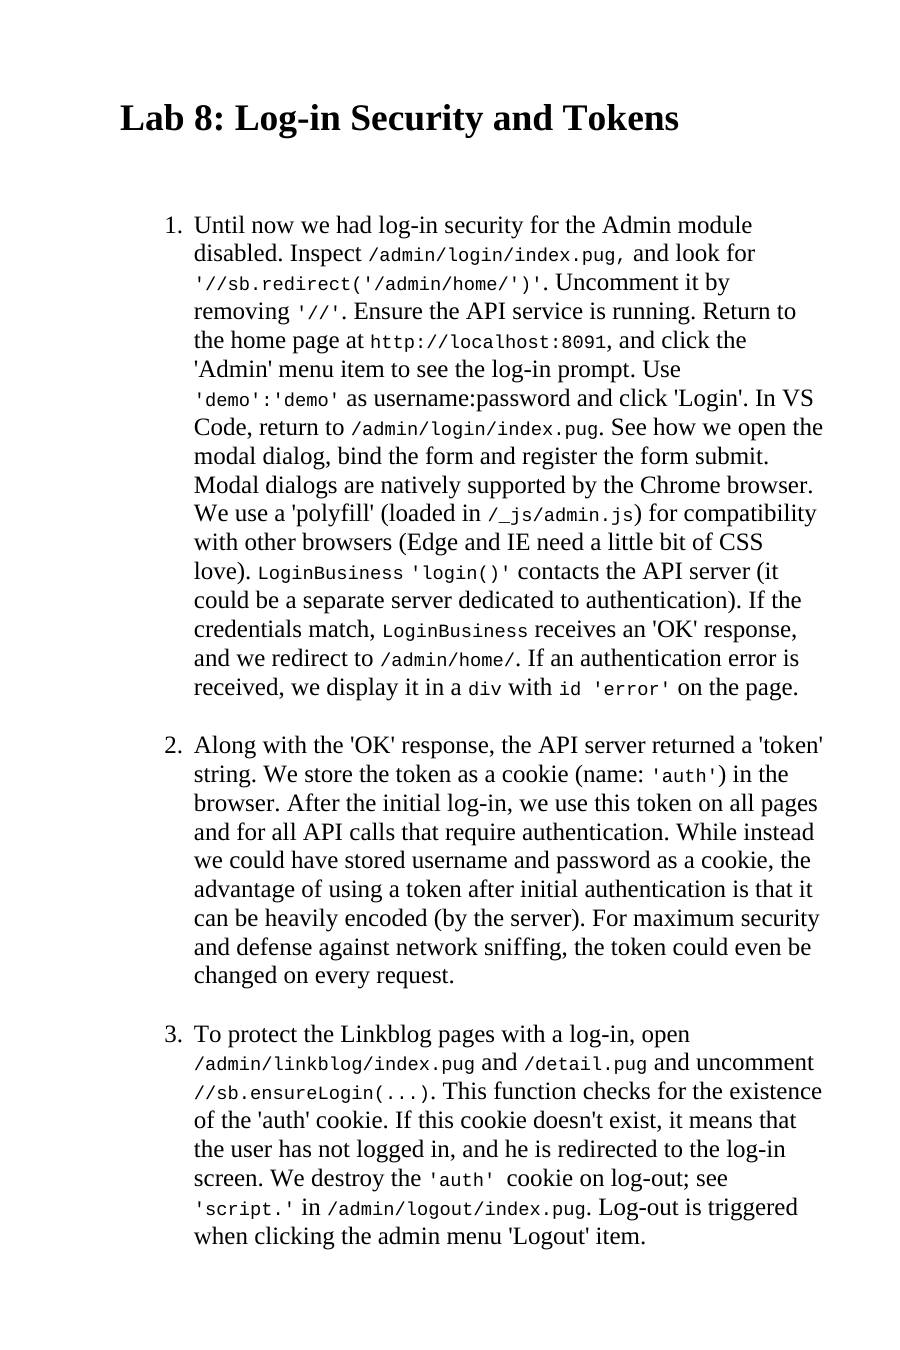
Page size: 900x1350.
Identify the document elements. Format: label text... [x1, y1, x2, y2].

list Until now we had log-in security for the Admin module disabled. Inspect /admin/login/index.pug, and look for '//sb.redirect('/admin/home/')'. Uncomment it by removing '//'. Ensure the API service is running. Return to the home page at http://localhost:8091, and click the 'Admin' menu item to see the log-in prompt. Use 'demo':'demo' as username:password and click 'Login'. In VS Code, return to /admin/login/index.pug. See how we open the modal dialog, bind the form and register the form submit. Modal dialogs are natively supported by the Chrome browser. We use a 'polyfill' (loaded in /_js/admin.js) for compatibility with other browsers (Edge and IE need a little bit of CSS love). LoginBusiness 'login()' contacts the API server (it could be a separate server dedicated to authentication). If the credentials match, LoginBusiness receives an 'OK' response, and we redirect to /admin/home/. If an authentication error is received, we display it in a div with id 'error' on the page. [164, 210, 825, 701]
subtitle Lab 8: Log-in Security and Tokens [120, 96, 825, 139]
list To protect the Linkblog pages with a log-in, open /admin/linkblog/index.pug and /detail.pug and uncomment //sb.ensureLogin(...). This function checks for the existence of the 'auth' cookie. If this cookie doesn't exist, it means that the user has not logged in, and he is redirected to the log-in screen. We destroy the 'auth' cookie on log-out; see 'script.' in /admin/logout/index.pug. Log-out is triggered when clicking the admin menu 'Logout' item. [164, 1019, 825, 1249]
list Along with the 'OK' response, the API server returned a 'token' string. We store the token as a cookie (name: 'auth') in the browser. After the initial log-in, we use this token on all pages and for all API calls that require authentication. While instead we could have stored username and password as a cookie, the advantage of using a token after initial authentication is that it can be heavily encoded (by the server). For maximum security and defense against network sniffing, the token could even be changed on every request. [164, 730, 825, 989]
